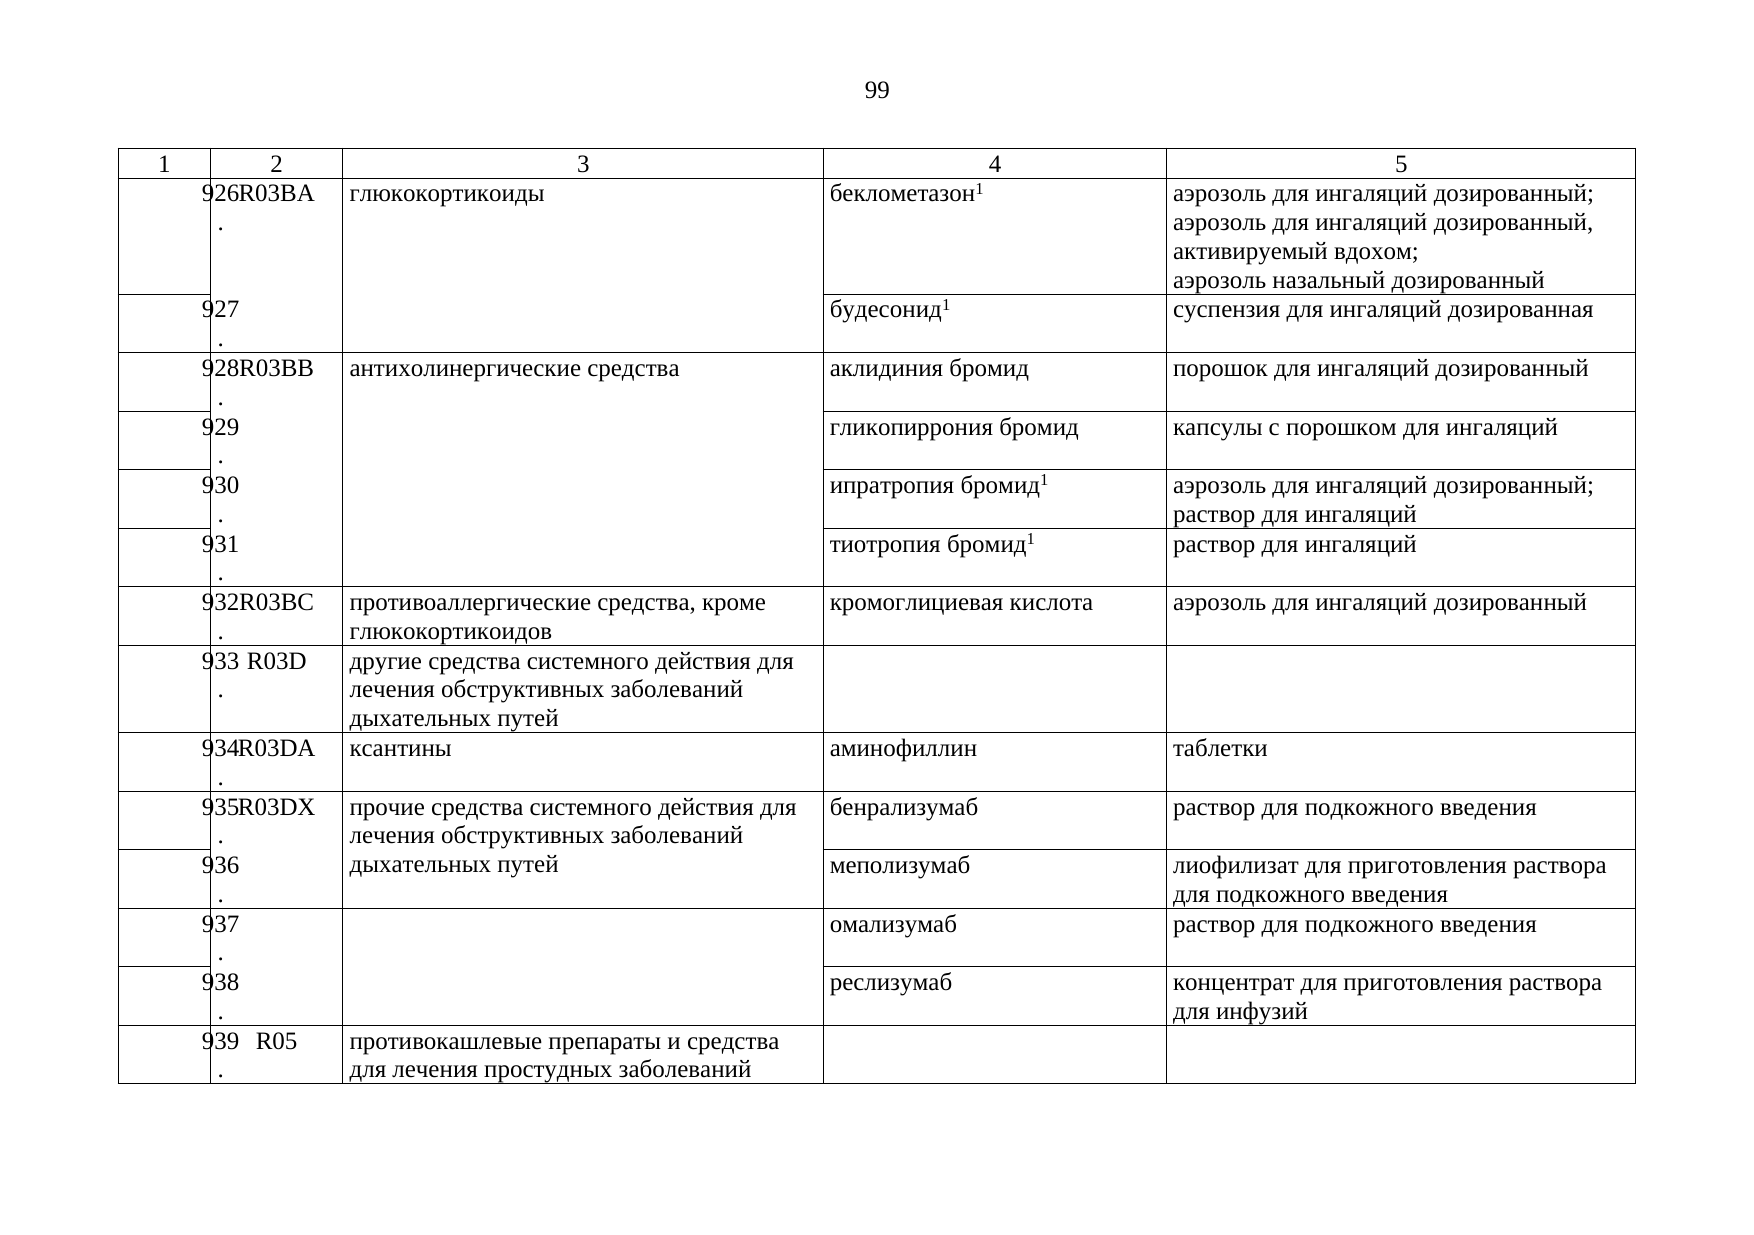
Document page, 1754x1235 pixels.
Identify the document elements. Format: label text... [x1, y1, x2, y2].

table_cell аэрозоль для ингаляций дозированный; раствор для ингаляций [1167, 470, 1635, 528]
table_cell раствор для подкожного введения [1167, 909, 1635, 966]
table_cell [204, 858, 210, 865]
table_cell [204, 654, 210, 661]
table_cell прочие средства системного действия для лечения обструктивных заболеваний дыхательных путей [343, 792, 823, 908]
table_cell [211, 849, 342, 908]
table_cell [1167, 646, 1635, 732]
table_cell будесонид1 [824, 295, 1166, 352]
table_cell [119, 909, 210, 966]
table_header 4 [824, 149, 1166, 177]
table_cell [119, 792, 210, 849]
table_cell тиотропия бромид1 [824, 529, 1166, 586]
table_cell кромоглициевая кислота [824, 587, 1166, 645]
table_cell аэрозоль для ингаляций дозированный; аэрозоль для ингаляций дозированный, активируемый вдохом; аэрозоль назальный дозированный [1167, 179, 1635, 293]
table_header 5 [1167, 149, 1635, 177]
table_cell R03BC [211, 587, 342, 645]
table_cell бенрализумаб [824, 792, 1166, 849]
table_cell [824, 1026, 1166, 1083]
table_cell [119, 353, 210, 411]
table_cell [119, 295, 210, 352]
table_cell [119, 587, 210, 645]
table_cell реслизумаб [824, 967, 1166, 1025]
table_cell [119, 733, 210, 791]
table_cell омализумаб [824, 909, 1166, 966]
table_cell [119, 1026, 210, 1083]
table_cell лиофилизат для приготовления раствора для подкожного введения [1167, 850, 1635, 908]
table_cell R05 [211, 1026, 342, 1083]
table_cell аминофиллин [824, 733, 1166, 791]
table_cell [204, 420, 210, 427]
table_cell R03BB [211, 353, 342, 469]
table_cell глюкокортикоиды [343, 179, 823, 352]
table_cell [204, 361, 210, 368]
table_header 1 [119, 149, 210, 177]
table_cell R03D [211, 646, 342, 732]
table_cell таблетки [1167, 733, 1635, 791]
table_cell [1167, 1026, 1635, 1083]
table_cell концентрат для приготовления раствора для инфузий [1167, 967, 1635, 1025]
table_cell ксантины [343, 733, 823, 791]
table_cell [211, 909, 342, 1025]
table_cell другие средства системного действия для лечения обструктивных заболеваний дыхательных путей [343, 646, 823, 732]
table_cell противокашлевые препараты и средства для лечения простудных заболеваний [343, 1026, 823, 1083]
table_cell [204, 917, 210, 924]
table_cell аэрозоль для ингаляций дозированный [1167, 587, 1635, 645]
table_cell беклометазон1 [824, 179, 1166, 293]
table_header 3 [343, 149, 823, 177]
table_header 2 [211, 149, 342, 177]
table_cell суспензия для ингаляций дозированная [1167, 295, 1635, 352]
table_cell меполизумаб [824, 850, 1166, 908]
table_cell капсулы с порошком для ингаляций [1167, 412, 1635, 469]
table_cell гликопиррония бромид [824, 412, 1166, 469]
table_cell [204, 186, 210, 193]
table_cell [119, 967, 210, 1025]
table_cell аклидиния бромид [824, 353, 1166, 411]
table_cell [824, 646, 1166, 732]
table_cell [119, 529, 210, 586]
table_cell [204, 537, 210, 544]
table_cell [119, 470, 210, 528]
table_cell раствор для ингаляций [1167, 529, 1635, 586]
table_cell R03DА [211, 733, 342, 791]
table_cell раствор для подкожного введения [1167, 792, 1635, 849]
table_cell [211, 469, 342, 586]
table_cell порошок для ингаляций дозированный [1167, 353, 1635, 411]
table_cell [119, 412, 210, 469]
table_cell R03BA [211, 179, 342, 352]
table_cell [204, 800, 210, 807]
table_cell R03DX [211, 792, 342, 849]
table_cell [204, 975, 210, 982]
table_cell [343, 469, 823, 586]
table_cell [119, 850, 210, 908]
table_cell [204, 595, 210, 602]
table_cell [204, 478, 210, 485]
table_cell ипратропия бромид1 [824, 470, 1166, 528]
table_cell [119, 646, 210, 732]
table_cell [204, 302, 210, 309]
table_cell антихолинергические средства [343, 353, 823, 469]
table_cell [204, 1034, 210, 1041]
table_cell [119, 179, 210, 293]
table_cell [204, 741, 210, 748]
table_cell [343, 909, 823, 1025]
table_cell противоаллергические средства, кроме глюкокортикоидов [343, 587, 823, 645]
